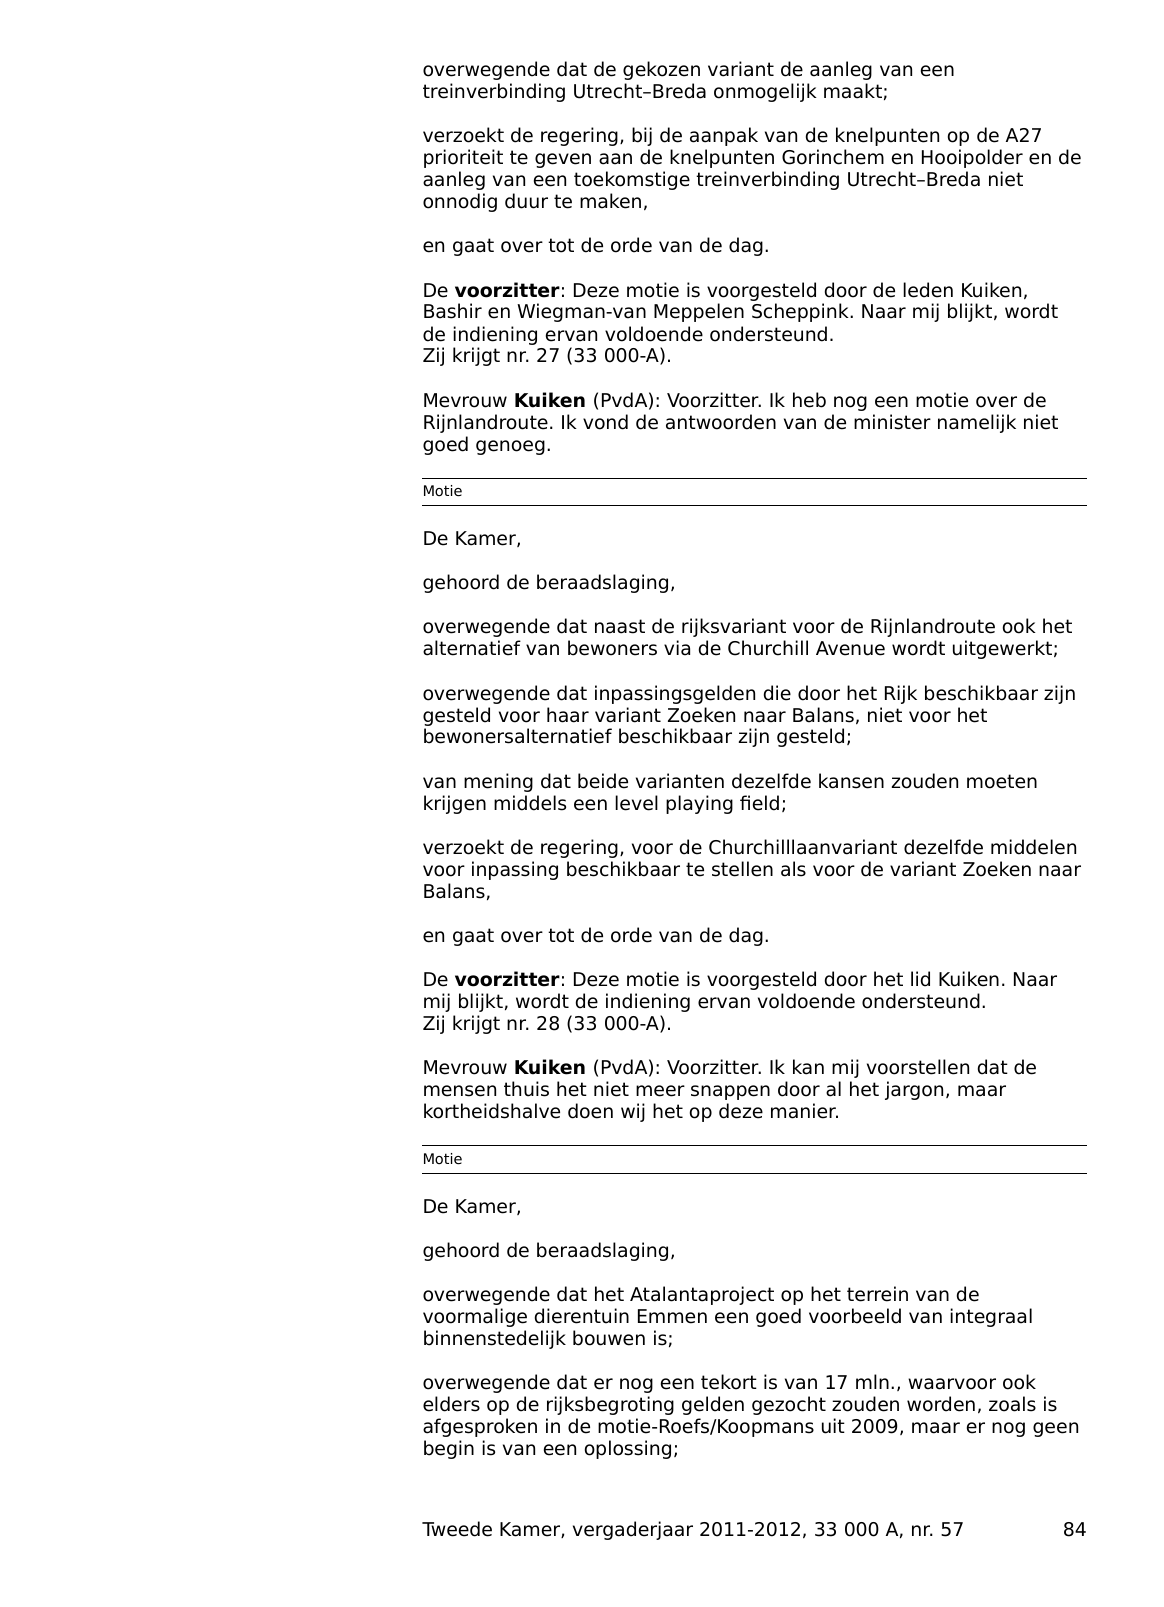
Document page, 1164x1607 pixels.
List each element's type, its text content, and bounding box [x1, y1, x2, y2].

text De voorzitter: Deze motie is voorgesteld door het lid Kuiken. Naar mij blijkt, wordt de indiening ervan voldoende ondersteund. [422, 969, 1087, 1013]
text Zij krijgt nr. 28 (33 000-A). [422, 1013, 1087, 1035]
text De Kamer, [422, 1196, 1087, 1218]
text en gaat over tot de orde van de dag. [422, 235, 1087, 257]
table_header Motie [422, 479, 1087, 505]
text overwegende dat inpassingsgelden die door het Rijk beschikbaar zijn gesteld voor haar variant Zoeken naar Balans, niet voor het bewonersalternatief beschikbaar zijn gesteld; [422, 682, 1087, 748]
text overwegende dat er nog een tekort is van 17 mln., waarvoor ook elders op de rijksbegroting gelden gezocht zouden worden, zoals is afgesproken in de motie-Roefs/Koopmans uit 2009, maar er nog geen begin is van een oplossing; [422, 1372, 1087, 1460]
text Mevrouw Kuiken (PvdA): Voorzitter. Ik kan mij voorstellen dat de mensen thuis het niet meer snappen door al het jargon, maar kortheidshalve doen wij het op deze manier. [422, 1057, 1087, 1123]
text overwegende dat de gekozen variant de aanleg van een treinverbinding Utrecht–Breda onmogelijk maakt; [422, 59, 1087, 103]
text Mevrouw Kuiken (PvdA): Voorzitter. Ik heb nog een motie over de Rijnlandroute. Ik vond de antwoorden van de minister namelijk niet goed genoeg. [422, 389, 1087, 456]
text van mening dat beide varianten dezelfde kansen zouden moeten krijgen middels een level playing field; [422, 771, 1087, 814]
text De voorzitter: Deze motie is voorgesteld door de leden Kuiken, Bashir en Wiegman-van Meppelen Scheppink. Naar mij blijkt, wordt de indiening ervan voldoende ondersteund. [422, 279, 1087, 345]
text overwegende dat het Atalantaproject op het terrein van de voormalige dierentuin Emmen een goed voorbeeld van integraal binnenstedelijk bouwen is; [422, 1284, 1087, 1350]
text Zij krijgt nr. 27 (33 000-A). [422, 345, 1087, 367]
text gehoord de beraadslaging, [422, 572, 1087, 594]
text overwegende dat naast de rijksvariant voor de Rijnlandroute ook het alternatief van bewoners via de Churchill Avenue wordt uitgewerkt; [422, 616, 1087, 660]
text verzoekt de regering, bij de aanpak van de knelpunten op de A27 prioriteit te geven aan de knelpunten Gorinchem en Hooipolder en de aanleg van een toekomstige treinverbinding Utrecht–Breda niet onnodig duur te maken, [422, 125, 1087, 213]
table_header Motie [422, 1146, 1087, 1172]
text gehoord de beraadslaging, [422, 1240, 1087, 1262]
text verzoekt de regering, voor de Churchilllaanvariant dezelfde middelen voor inpassing beschikbaar te stellen als voor de variant Zoeken naar Balans, [422, 837, 1087, 903]
text en gaat over tot de orde van de dag. [422, 925, 1087, 947]
text De Kamer, [422, 528, 1087, 550]
